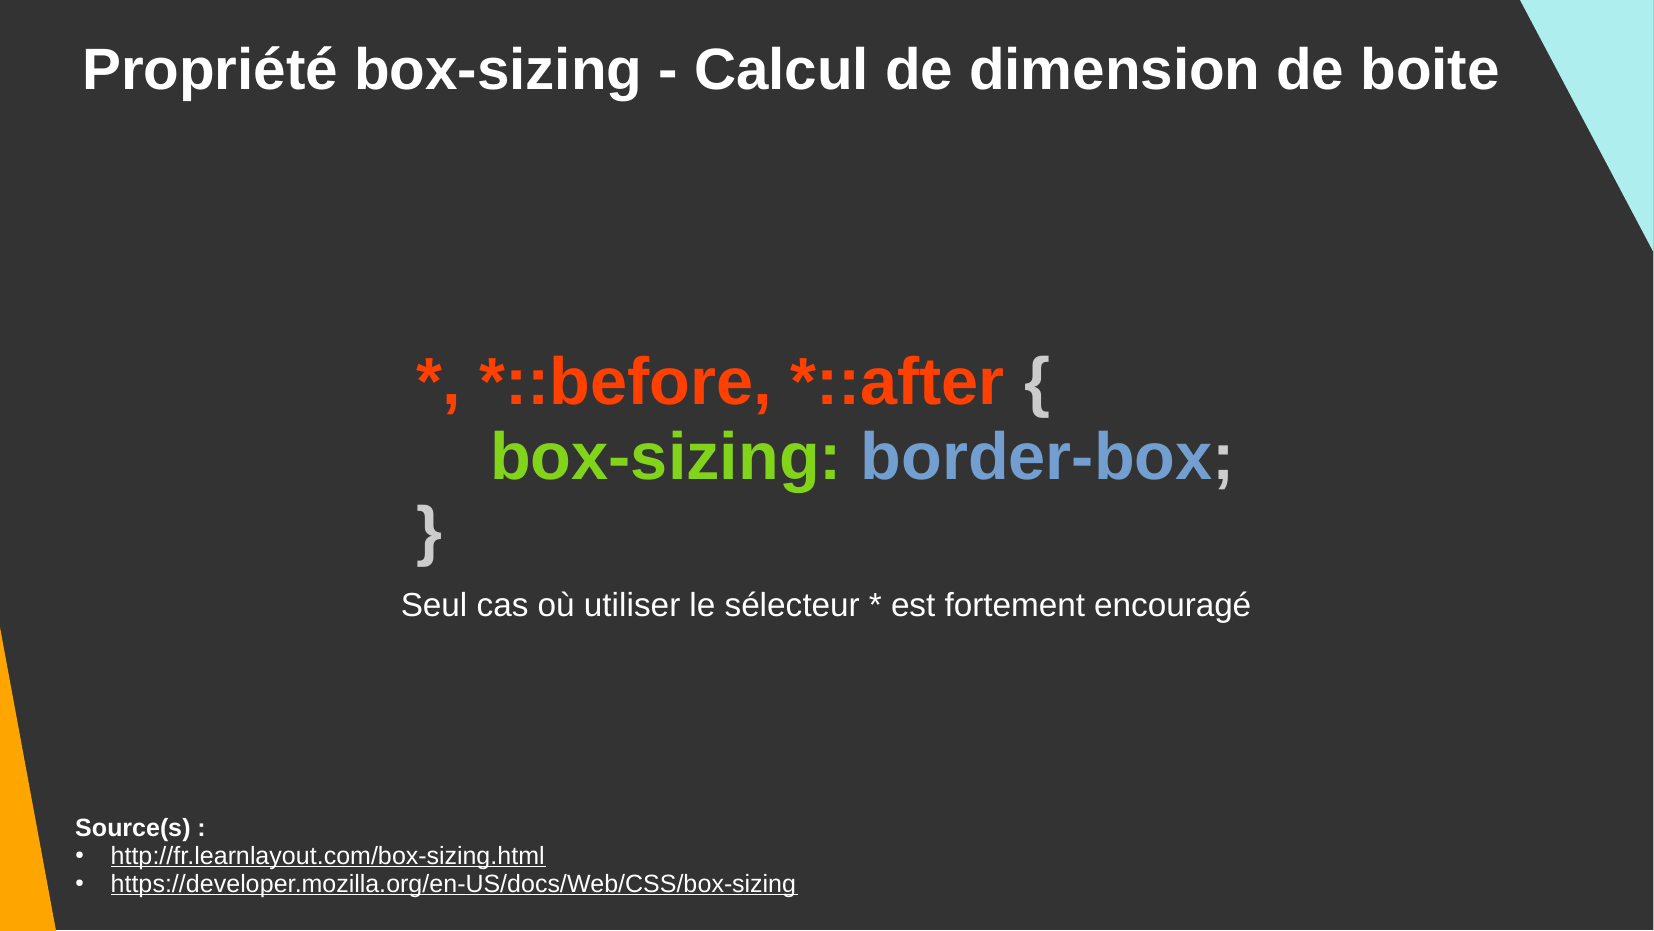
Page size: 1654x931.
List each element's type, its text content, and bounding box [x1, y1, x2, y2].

text_box *, *::before, *::after { box-sizing: border-box; } [401, 336, 1252, 576]
title Propriété box-sizing - Calcul de dimension de boite [82, 37, 1571, 107]
text_box Seul cas où utiliser le sélecteur * est fortement encouragé [374, 578, 1280, 653]
text_box [1520, 0, 1654, 254]
text_box Source(s) : http://fr.learnlayout.com/box-sizing.html https://developer.mozilla.org/en-US/docs/Web/CSS/box-sizing [60, 806, 1546, 906]
text_box [0, 627, 57, 931]
